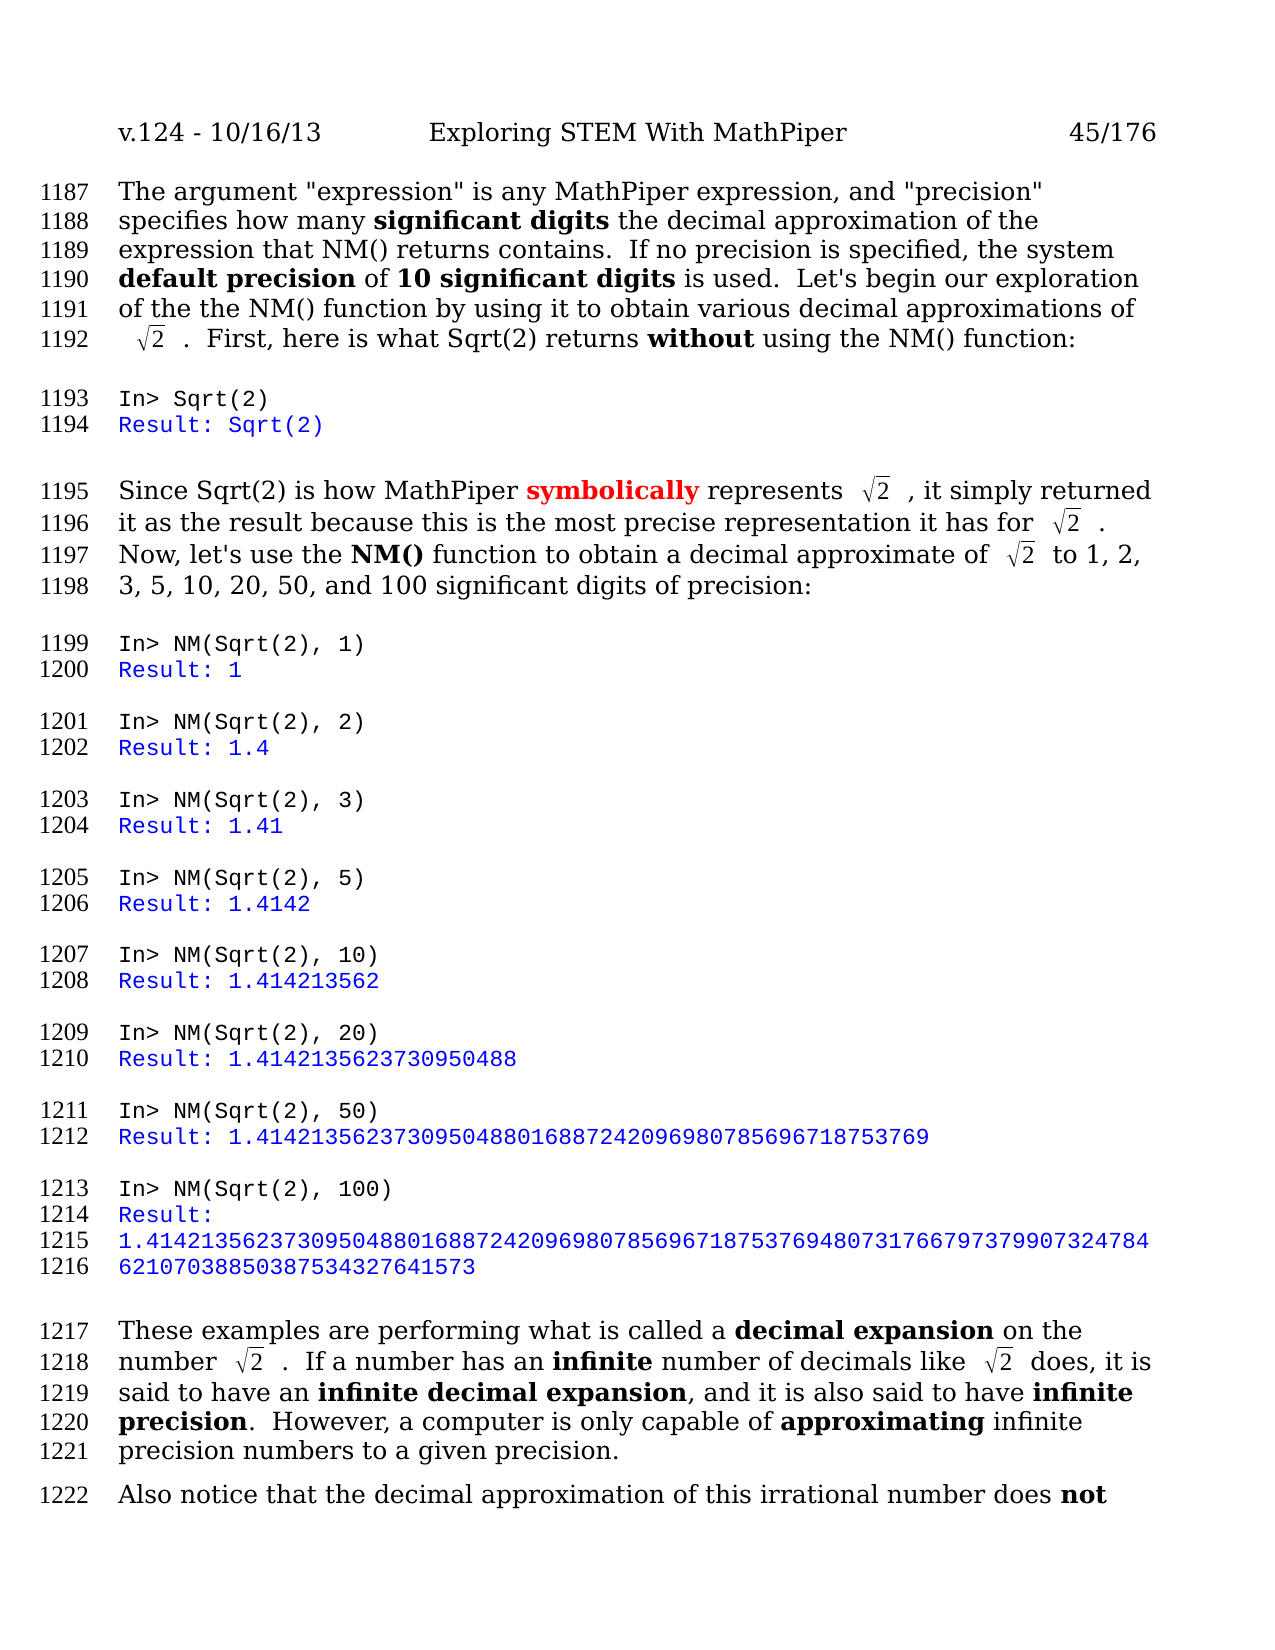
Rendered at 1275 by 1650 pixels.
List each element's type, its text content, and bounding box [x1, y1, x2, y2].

text In> NM(Sqrt(2), 3) [118, 788, 1157, 814]
text In> NM(Sqrt(2), 100) [118, 1177, 1157, 1203]
text These examples are performing what is called a decimal expansion on the number. If a number has an infinite number of decimals likedoes, it is said to have an infinite decimal expansion, and it is also said to have infinite precision. However, a computer is only capable of approximating infinite precision numbers to a given precision. [118, 1316, 1157, 1466]
text Since Sqrt(2) is how MathPiper symbolically represents, it simply returned it as the result because this is the most precise representation it has for. Now, let's use the NM() function to obtain a decimal approximate ofto 1, 2, 3, 5, 10, 20, 50, and 100 significant digits of precision: [118, 474, 1157, 601]
text In> NM(Sqrt(2), 2) [118, 710, 1157, 736]
text In> NM(Sqrt(2), 1) [118, 632, 1157, 658]
text Result: 1.4142 [118, 892, 1157, 918]
text In> NM(Sqrt(2), 50) [118, 1099, 1157, 1125]
text Result: 1.4142135623730950488016887242096980785696718753769 [118, 1125, 1157, 1151]
text In> NM(Sqrt(2), 10) [118, 944, 1157, 970]
text Result: 1.4 [118, 736, 1157, 762]
text Also notice that the decimal approximation of this irrational number does not [118, 1481, 1157, 1510]
text Result: 1.414213562373095048801688724209698078569671875376948073176679737990732478462107038850387534327641573 [118, 1203, 1157, 1281]
text The argument "expression" is any MathPiper expression, and "precision" specifies how many significant digits the decimal approximation of the expression that NM() returns contains. If no precision is specified, the system default precision of 10 significant digits is used. Let's begin our exploration of the the NM() function by using it to obtain various decimal approximations of. First, here is what Sqrt(2) returns without using the NM() function: [118, 177, 1157, 355]
text Result: 1.4142135623730950488 [118, 1047, 1157, 1073]
text In> NM(Sqrt(2), 20) [118, 1022, 1157, 1047]
text Result: 1 [118, 658, 1157, 684]
text In> NM(Sqrt(2), 5) [118, 866, 1157, 892]
text In> Sqrt(2) [118, 387, 1157, 413]
text Result: 1.414213562 [118, 970, 1157, 996]
text Result: 1.41 [118, 814, 1157, 840]
text Result: Sqrt(2) [118, 413, 1157, 439]
